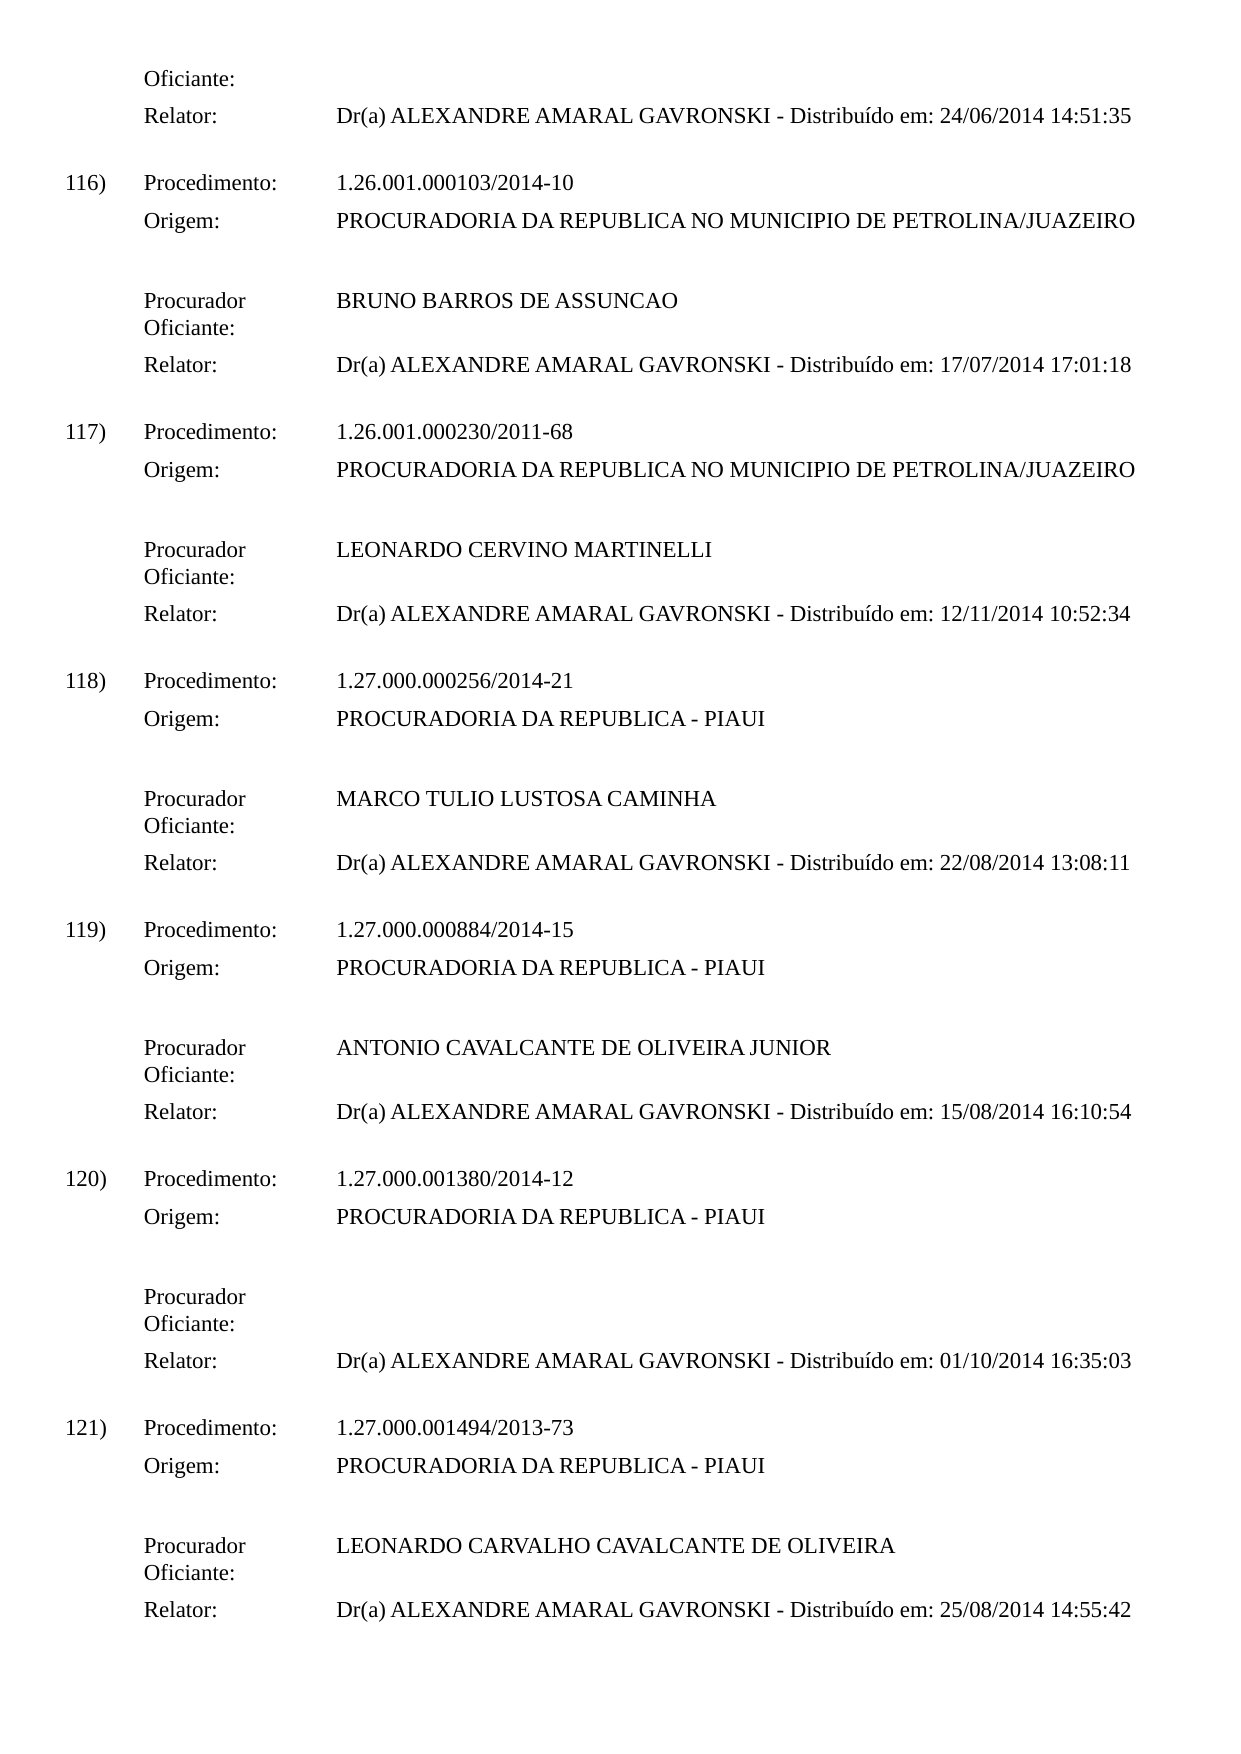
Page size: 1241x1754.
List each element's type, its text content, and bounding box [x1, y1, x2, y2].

table_cell [59, 201, 138, 241]
table_cell Dr(a) ALEXANDRE AMARAL GAVRONSKI - Distribuído em: 25/08/2014 14:55:42 [330, 1591, 1181, 1631]
table_cell LEONARDO CARVALHO CAVALCANTE DE OLIVEIRA [330, 1526, 1181, 1591]
table_cell [138, 739, 330, 779]
table_header Procedimento: [138, 910, 330, 948]
table_header 120) [59, 1159, 138, 1197]
table_cell [59, 1237, 138, 1277]
table_header 1.26.001.000230/2011-68 [330, 413, 1181, 450]
table_cell [59, 739, 138, 779]
table_header 1.27.000.000884/2014-15 [330, 910, 1181, 948]
table_header 1.27.000.001380/2014-12 [330, 1159, 1181, 1197]
table_header Procedimento: [138, 1408, 330, 1446]
table_cell Procurador Oficiante: [138, 1278, 330, 1342]
table_header 1.26.001.000103/2014-10 [330, 164, 1181, 201]
table_cell [59, 1591, 138, 1631]
table_header Procedimento: [138, 661, 330, 699]
table_header 116) [59, 164, 138, 201]
table_cell [59, 1029, 138, 1093]
table_cell [59, 595, 138, 635]
table_cell Origem: [138, 1197, 330, 1237]
table_cell Dr(a) ALEXANDRE AMARAL GAVRONSKI - Distribuído em: 24/06/2014 14:51:35 [330, 97, 1181, 137]
table_cell [59, 948, 138, 988]
table_cell Procurador Oficiante: [138, 1029, 330, 1093]
table_cell Procurador Oficiante: [138, 282, 330, 346]
table_cell LEONARDO CERVINO MARTINELLI [330, 531, 1181, 595]
table_cell Dr(a) ALEXANDRE AMARAL GAVRONSKI - Distribuído em: 22/08/2014 13:08:11 [330, 844, 1181, 884]
table_cell Relator: [138, 97, 330, 137]
table_cell [59, 282, 138, 346]
table_cell [59, 1093, 138, 1133]
table_header 118) [59, 661, 138, 699]
table_cell Relator: [138, 1093, 330, 1133]
table_cell Oficiante: [138, 59, 330, 97]
table_cell Relator: [138, 595, 330, 635]
table_cell [330, 241, 1181, 282]
table_cell [330, 1237, 1181, 1277]
table_cell PROCURADORIA DA REPUBLICA - PIAUI [330, 699, 1181, 739]
table_header 1.27.000.001494/2013-73 [330, 1408, 1181, 1446]
table_cell Origem: [138, 699, 330, 739]
table_cell Procurador Oficiante: [138, 531, 330, 595]
table_cell Dr(a) ALEXANDRE AMARAL GAVRONSKI - Distribuído em: 01/10/2014 16:35:03 [330, 1342, 1181, 1382]
table_cell PROCURADORIA DA REPUBLICA - PIAUI [330, 948, 1181, 988]
table_header Procedimento: [138, 413, 330, 450]
table_header 1.27.000.000256/2014-21 [330, 661, 1181, 699]
table_cell [59, 346, 138, 386]
table_cell [59, 490, 138, 531]
table_cell BRUNO BARROS DE ASSUNCAO [330, 282, 1181, 346]
table_cell Dr(a) ALEXANDRE AMARAL GAVRONSKI - Distribuído em: 12/11/2014 10:52:34 [330, 595, 1181, 635]
table_cell [59, 1197, 138, 1237]
table_cell [138, 490, 330, 531]
table_cell [330, 59, 1181, 97]
table_cell [59, 1486, 138, 1526]
table_cell Origem: [138, 201, 330, 241]
table_cell [59, 988, 138, 1028]
table_header 121) [59, 1408, 138, 1446]
table_cell [59, 780, 138, 844]
table_cell [59, 1446, 138, 1486]
table_cell [59, 97, 138, 137]
table_cell [59, 844, 138, 884]
table_cell ANTONIO CAVALCANTE DE OLIVEIRA JUNIOR [330, 1029, 1181, 1093]
table_cell PROCURADORIA DA REPUBLICA - PIAUI [330, 1446, 1181, 1486]
table_cell PROCURADORIA DA REPUBLICA - PIAUI [330, 1197, 1181, 1237]
table_cell [59, 241, 138, 282]
table_cell Procurador Oficiante: [138, 780, 330, 844]
table_cell Origem: [138, 1446, 330, 1486]
table_cell [59, 450, 138, 490]
table_cell [330, 1278, 1181, 1342]
table_cell [59, 1278, 138, 1342]
table_cell Procurador Oficiante: [138, 1526, 330, 1591]
table_cell [59, 699, 138, 739]
table_cell Relator: [138, 1591, 330, 1631]
table_cell Relator: [138, 346, 330, 386]
table_cell MARCO TULIO LUSTOSA CAMINHA [330, 780, 1181, 844]
table_cell PROCURADORIA DA REPUBLICA NO MUNICIPIO DE PETROLINA/JUAZEIRO [330, 450, 1181, 490]
table_cell [59, 1342, 138, 1382]
table_cell Relator: [138, 1342, 330, 1382]
table_cell [330, 988, 1181, 1028]
table_header 117) [59, 413, 138, 450]
table_cell Origem: [138, 450, 330, 490]
table_cell [330, 490, 1181, 531]
table_header Procedimento: [138, 164, 330, 201]
table_cell [59, 59, 138, 97]
table_cell Dr(a) ALEXANDRE AMARAL GAVRONSKI - Distribuído em: 17/07/2014 17:01:18 [330, 346, 1181, 386]
table_cell Origem: [138, 948, 330, 988]
table_cell [330, 739, 1181, 779]
table_cell PROCURADORIA DA REPUBLICA NO MUNICIPIO DE PETROLINA/JUAZEIRO [330, 201, 1181, 241]
table_cell [138, 1237, 330, 1277]
table_cell [138, 241, 330, 282]
table_cell Relator: [138, 844, 330, 884]
table_header Procedimento: [138, 1159, 330, 1197]
table_cell Dr(a) ALEXANDRE AMARAL GAVRONSKI - Distribuído em: 15/08/2014 16:10:54 [330, 1093, 1181, 1133]
table_cell [138, 1486, 330, 1526]
table_cell [59, 531, 138, 595]
table_header 119) [59, 910, 138, 948]
table_cell [138, 988, 330, 1028]
table_cell [59, 1526, 138, 1591]
table_cell [330, 1486, 1181, 1526]
